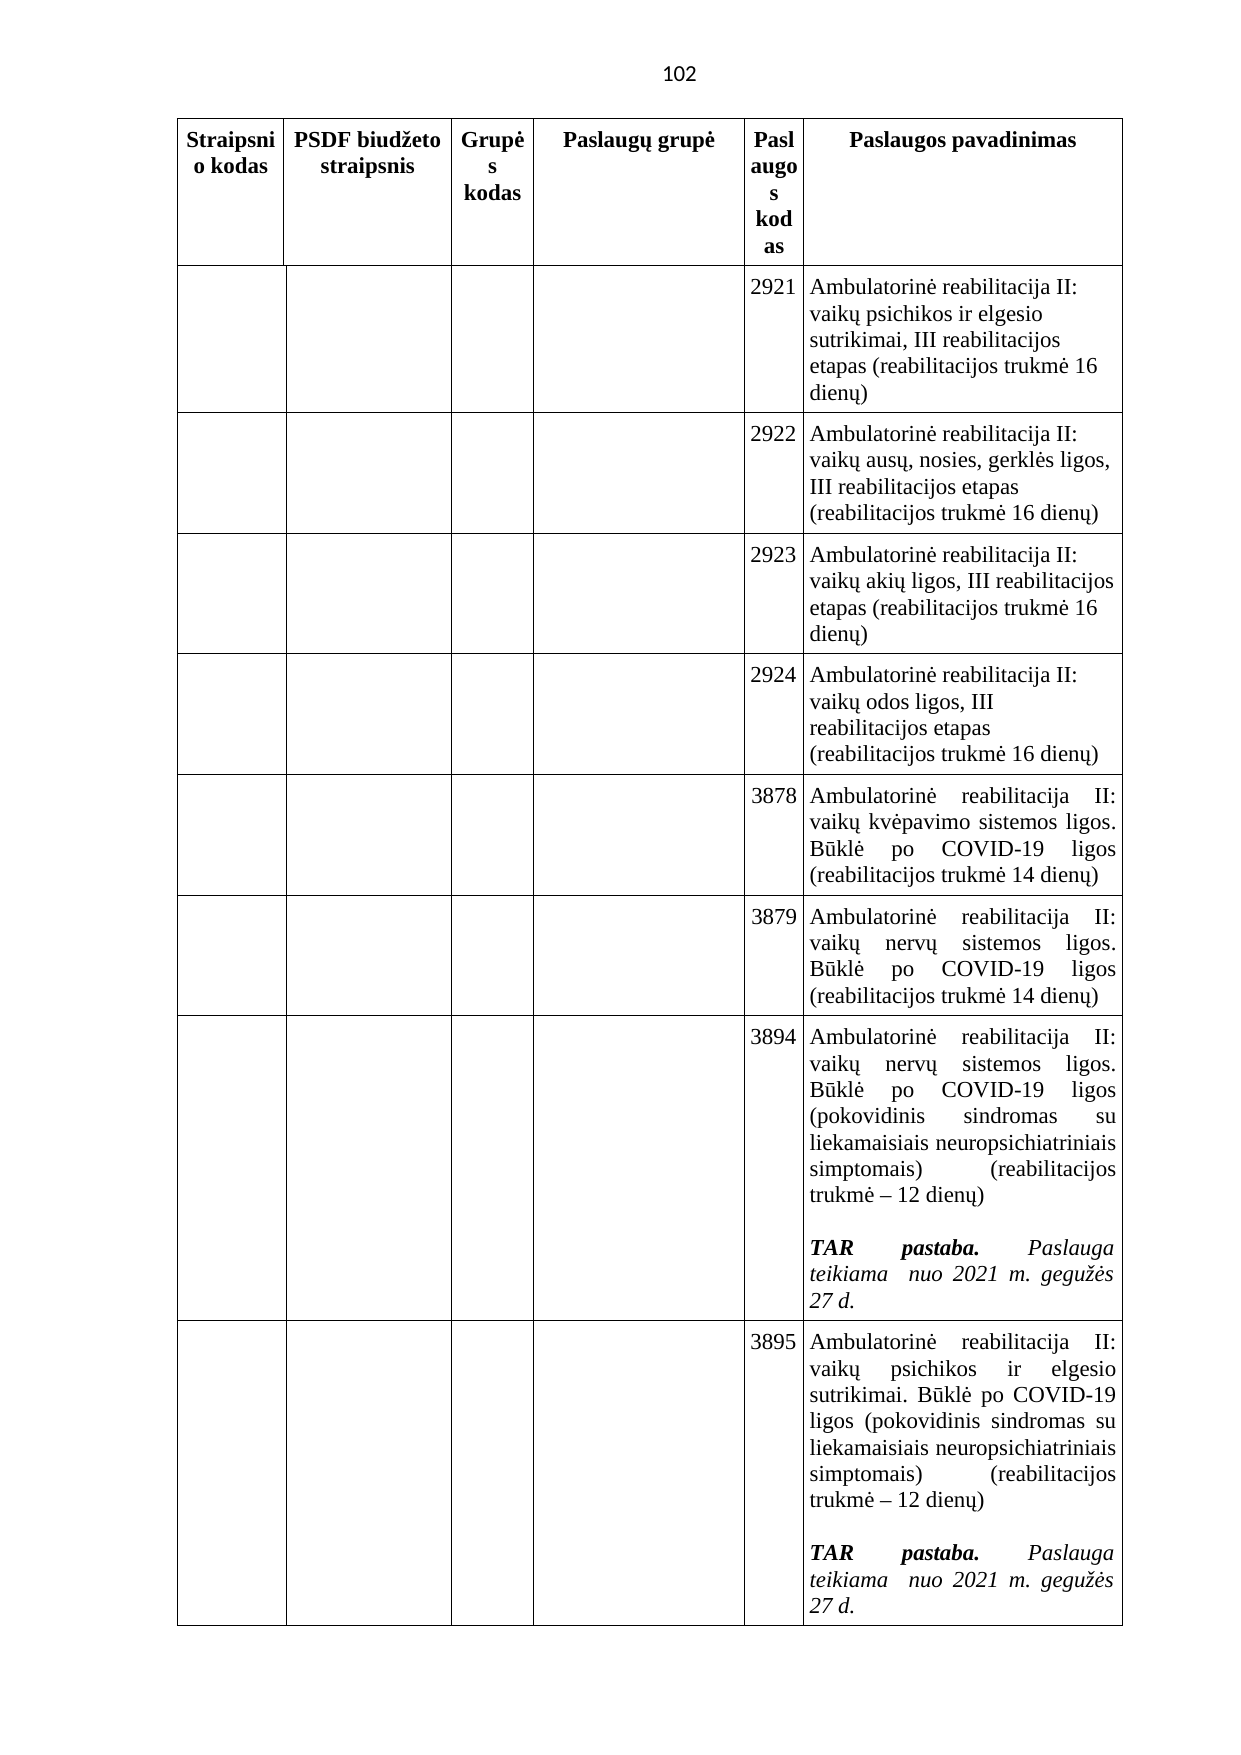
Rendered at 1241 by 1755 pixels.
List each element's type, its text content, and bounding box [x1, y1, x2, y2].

table_cell [287, 775, 451, 894]
table_cell 2924 [745, 654, 803, 774]
table_cell [452, 534, 533, 653]
table_cell [452, 896, 533, 1015]
table_cell 2921 [745, 266, 803, 412]
table_cell 3894 [745, 1016, 803, 1320]
table_header Grupės kodas [452, 119, 533, 265]
table_header Paslaugos pavadinimas [804, 119, 1122, 265]
table_cell [178, 413, 286, 533]
table_header Paslaugos kodas [745, 119, 803, 265]
table_cell [287, 654, 451, 774]
table_cell [287, 413, 451, 533]
table_cell [178, 1321, 286, 1625]
table_cell [178, 896, 286, 1015]
table_cell [452, 654, 533, 774]
table_cell 3895 [745, 1321, 803, 1625]
table_header Paslaugų grupė [534, 119, 744, 265]
table_cell [452, 266, 533, 412]
table_cell [534, 1321, 744, 1625]
table_cell [452, 413, 533, 533]
table_cell 2922 [745, 413, 803, 533]
table_cell Ambulatorinė reabilitacija II: vaikų nervų sistemos ligos. Būklė po COVID-19 ligos (pokovidinis sindromas su liekamaisiais neuropsichiatriniais simptomais) (reabilitacijos trukmė – 12 dienų) TAR pastaba. Paslauga teikiama nuo 2021 m. gegužės 27 d. [804, 1016, 1122, 1320]
table_cell [178, 775, 286, 894]
table_cell [287, 1016, 451, 1320]
table_cell Ambulatorinė reabilitacija II: vaikų nervų sistemos ligos. Būklė po COVID-19 ligos (reabilitacijos trukmė 14 dienų) [804, 896, 1122, 1015]
table_cell [534, 896, 744, 1015]
table_cell [452, 1321, 533, 1625]
table_cell [287, 534, 451, 653]
table_cell [287, 1321, 451, 1625]
table_cell [534, 1016, 744, 1320]
table_cell 2923 [745, 534, 803, 653]
table_cell [178, 654, 286, 774]
table_cell [452, 775, 533, 894]
table_cell [178, 266, 286, 412]
table_cell Ambulatorinė reabilitacija II: vaikų psichikos ir elgesio sutrikimai, III reabilitacijos etapas (reabilitacijos trukmė 16 dienų) [804, 266, 1122, 412]
table_cell [178, 1016, 286, 1320]
table_header PSDF biudžeto straipsnis [284, 119, 451, 265]
table_header Straipsnio kodas [178, 119, 283, 265]
table_cell Ambulatorinė reabilitacija II: vaikų ausų, nosies, gerklės ligos, III reabilitacijos etapas (reabilitacijos trukmė 16 dienų) [804, 413, 1122, 533]
table_cell Ambulatorinė reabilitacija II: vaikų odos ligos, III reabilitacijos etapas (reabilitacijos trukmė 16 dienų) [804, 654, 1122, 774]
table_cell 3879 [745, 896, 803, 1015]
table_cell Ambulatorinė reabilitacija II: vaikų psichikos ir elgesio sutrikimai. Būklė po COVID-19 ligos (pokovidinis sindromas su liekamaisiais neuropsichiatriniais simptomais) (reabilitacijos trukmė – 12 dienų) TAR pastaba. Paslauga teikiama nuo 2021 m. gegužės 27 d. [804, 1321, 1122, 1625]
table_cell Ambulatorinė reabilitacija II: vaikų kvėpavimo sistemos ligos. Būklė po COVID-19 ligos (reabilitacijos trukmė 14 dienų) [804, 775, 1122, 894]
table_cell [534, 413, 744, 533]
table_cell [534, 534, 744, 653]
table_cell [452, 1016, 533, 1320]
table_cell [287, 896, 451, 1015]
table_cell [534, 266, 744, 412]
table_cell [178, 534, 286, 653]
table_cell [534, 775, 744, 894]
table_cell 3878 [745, 775, 803, 894]
table_cell Ambulatorinė reabilitacija II: vaikų akių ligos, III reabilitacijos etapas (reabilitacijos trukmė 16 dienų) [804, 534, 1122, 653]
table_cell [287, 266, 451, 412]
table_cell [534, 654, 744, 774]
